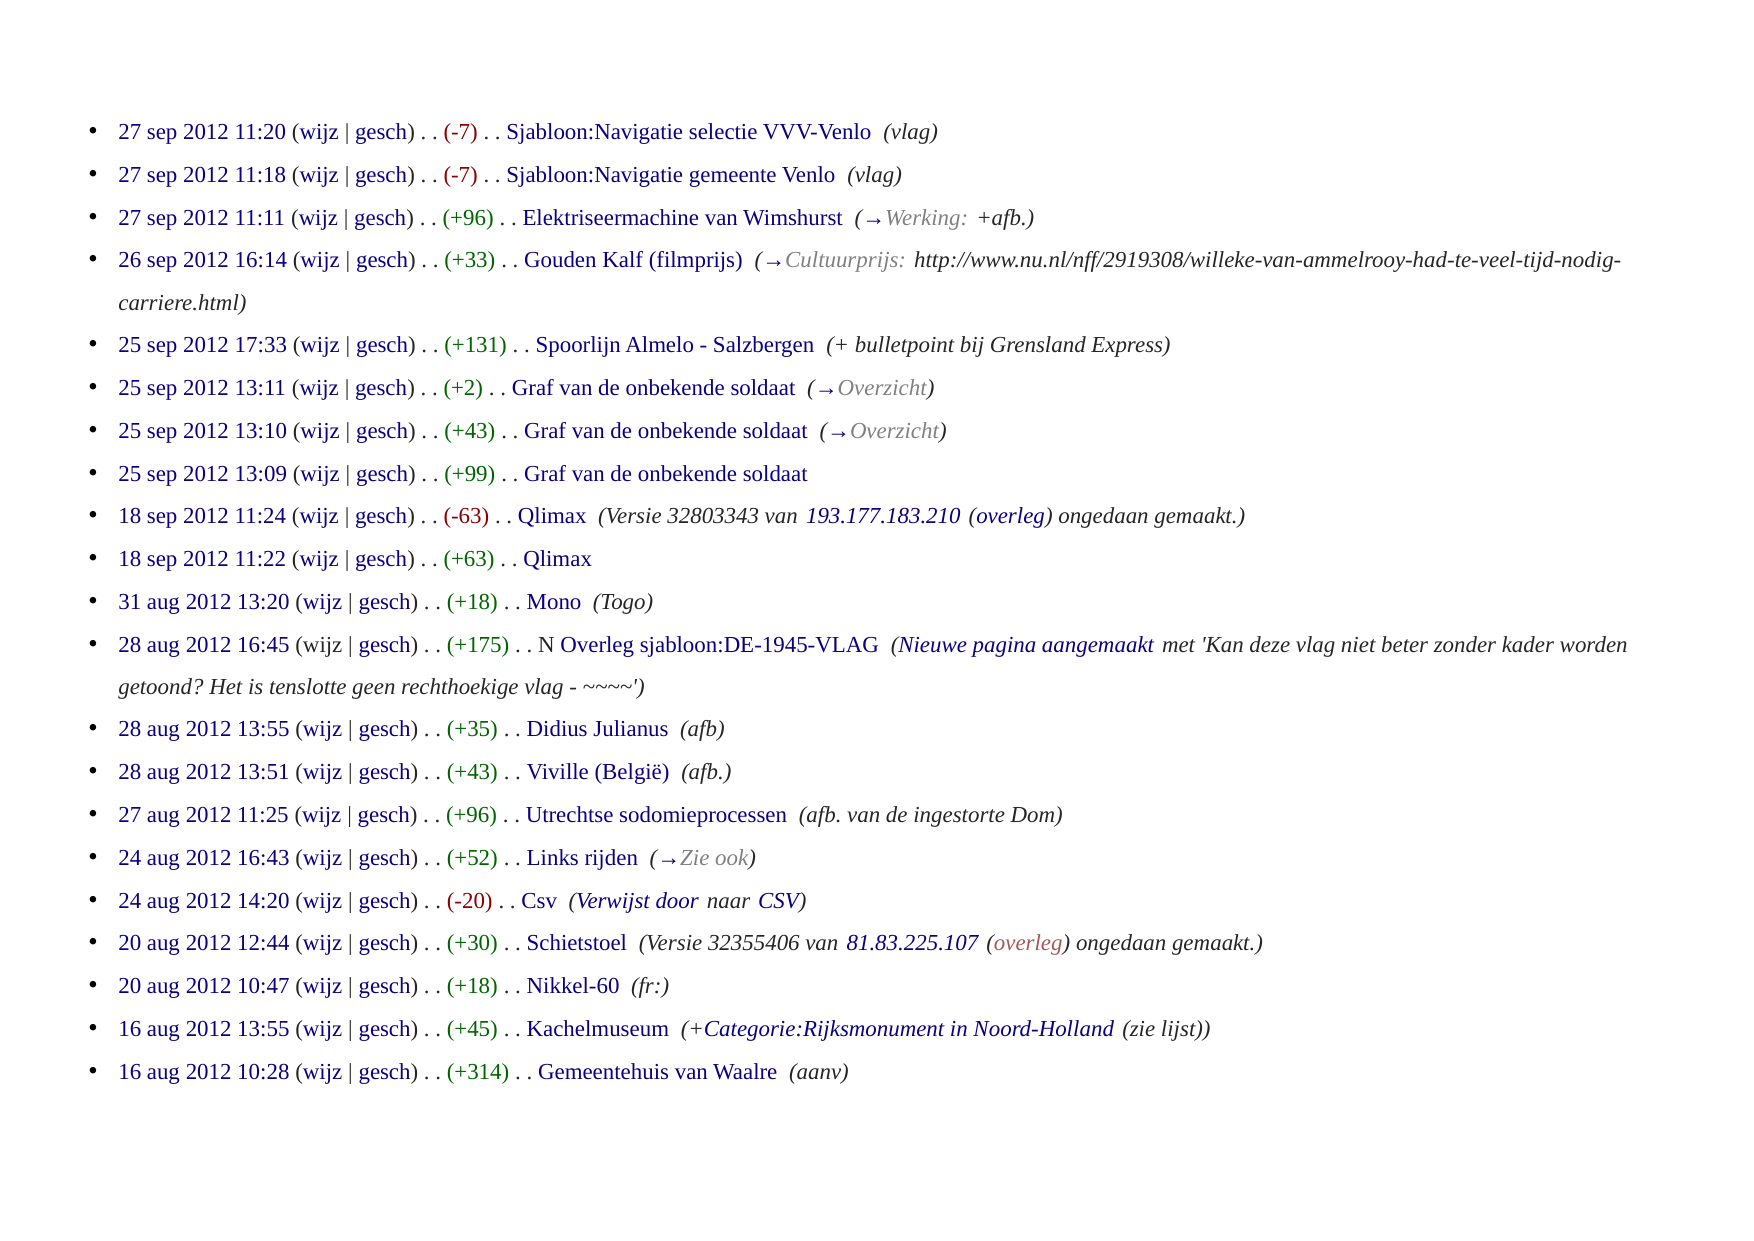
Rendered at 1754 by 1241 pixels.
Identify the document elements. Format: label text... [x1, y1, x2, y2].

list 28 aug 2012 13:51 (wijz | gesch) . . (+43)‎ . . Viville (België) ‎ (afb.) [118, 758, 1636, 785]
list 25 sep 2012 17:33 (wijz | gesch) . . (+131)‎ . . Spoorlijn Almelo - Salzbergen ‎ (+ bulletpoint bij Grensland Express) [118, 331, 1636, 358]
list 28 aug 2012 16:45 (wijz | gesch) . . (+175)‎ . . N Overleg sjabloon:DE-1945-VLAG ‎ (Nieuwe pagina aangemaakt met 'Kan deze vlag niet beter zonder kader worden getoond? Het is tenslotte geen rechthoekige vlag - ~~~~') [118, 631, 1636, 700]
list 25 sep 2012 13:09 (wijz | gesch) . . (+99)‎ . . Graf van de onbekende soldaat ‎ [118, 459, 1636, 486]
list 18 sep 2012 11:24 (wijz | gesch) . . (-63)‎ . . Qlimax ‎ (Versie 32803343 van 193.177.183.210 (overleg) ongedaan gemaakt.) [118, 502, 1636, 529]
list 28 aug 2012 13:55 (wijz | gesch) . . (+35)‎ . . Didius Julianus ‎ (afb) [118, 715, 1636, 742]
list 27 sep 2012 11:20 (wijz | gesch) . . (-7)‎ . . Sjabloon:Navigatie selectie VVV-Venlo ‎ (vlag) [118, 118, 1636, 145]
list 16 aug 2012 13:55 (wijz | gesch) . . (+45)‎ . . Kachelmuseum ‎ (+Categorie:Rijksmonument in Noord-Holland (zie lijst)) [118, 1015, 1636, 1042]
list 24 aug 2012 14:20 (wijz | gesch) . . (-20)‎ . . Csv ‎ (Verwijst door naar CSV) [118, 887, 1636, 913]
list 26 sep 2012 16:14 (wijz | gesch) . . (+33)‎ . . Gouden Kalf (filmprijs) ‎ (→‎Cultuurprijs: http://www.nu.nl/nff/2919308/willeke-van-ammelrooy-had-te-veel-tijd-nodig-carriere.html) [118, 247, 1636, 315]
list 27 sep 2012 11:18 (wijz | gesch) . . (-7)‎ . . Sjabloon:Navigatie gemeente Venlo ‎ (vlag) [118, 161, 1636, 188]
list 27 aug 2012 11:25 (wijz | gesch) . . (+96)‎ . . Utrechtse sodomieprocessen ‎ (afb. van de ingestorte Dom) [118, 801, 1636, 828]
list 31 aug 2012 13:20 (wijz | gesch) . . (+18)‎ . . Mono ‎ (Togo) [118, 588, 1636, 615]
list 20 aug 2012 10:47 (wijz | gesch) . . (+18)‎ . . Nikkel-60 ‎ (fr:) [118, 972, 1636, 999]
list 24 aug 2012 16:43 (wijz | gesch) . . (+52)‎ . . Links rijden ‎ (→‎Zie ook) [118, 844, 1636, 871]
list 25 sep 2012 13:11 (wijz | gesch) . . (+2)‎ . . Graf van de onbekende soldaat ‎ (→‎Overzicht) [118, 374, 1636, 401]
list 16 aug 2012 10:28 (wijz | gesch) . . (+314)‎ . . Gemeentehuis van Waalre ‎ (aanv) [118, 1058, 1636, 1085]
list 27 sep 2012 11:11 (wijz | gesch) . . (+96)‎ . . Elektriseermachine van Wimshurst ‎ (→‎Werking: +afb.) [118, 204, 1636, 231]
list 18 sep 2012 11:22 (wijz | gesch) . . (+63)‎ . . Qlimax ‎ [118, 545, 1636, 572]
list 20 aug 2012 12:44 (wijz | gesch) . . (+30)‎ . . Schietstoel ‎ (Versie 32355406 van 81.83.225.107 (overleg) ongedaan gemaakt.) [118, 929, 1636, 956]
list 25 sep 2012 13:10 (wijz | gesch) . . (+43)‎ . . Graf van de onbekende soldaat ‎ (→‎Overzicht) [118, 417, 1636, 443]
